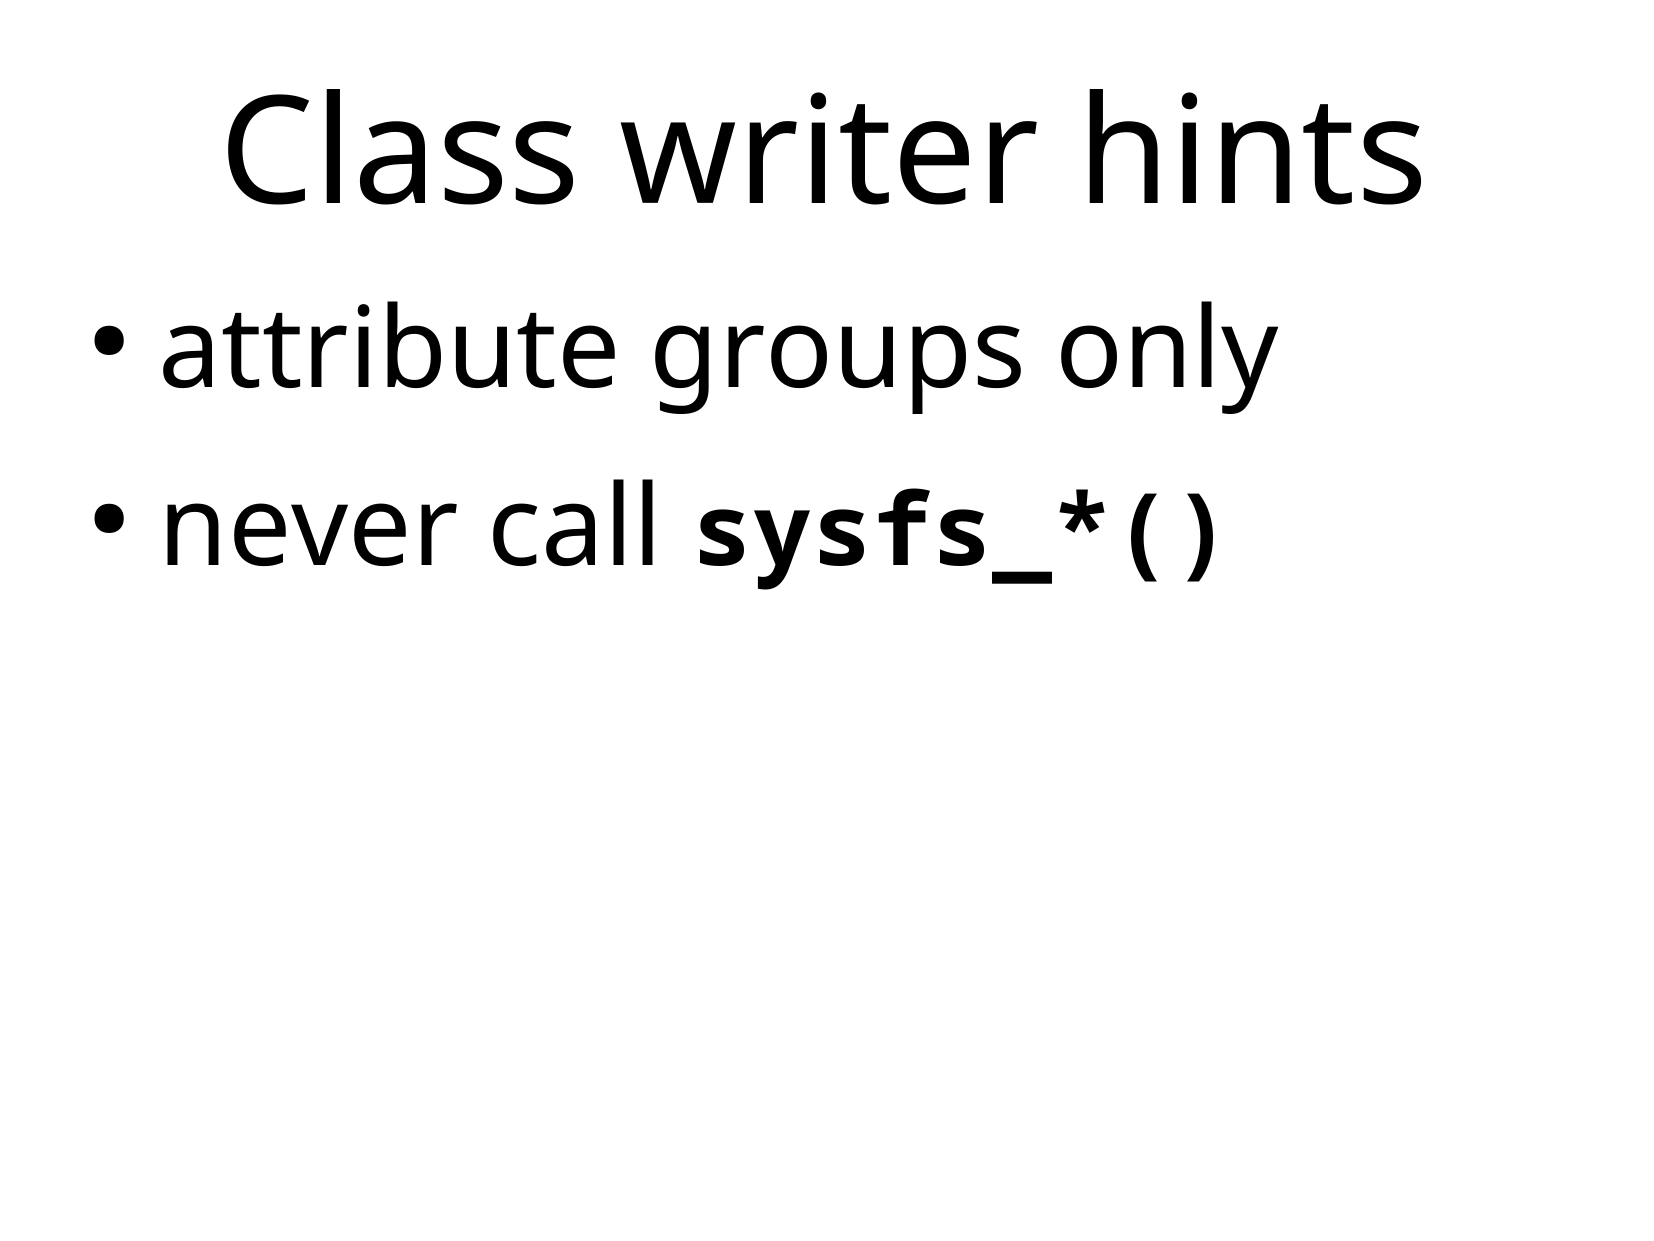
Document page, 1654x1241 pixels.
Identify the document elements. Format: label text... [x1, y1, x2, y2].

text_box attribute groups only never call sysfs_*() [74, 259, 1648, 1184]
text_box Class writer hints [0, 35, 1649, 263]
